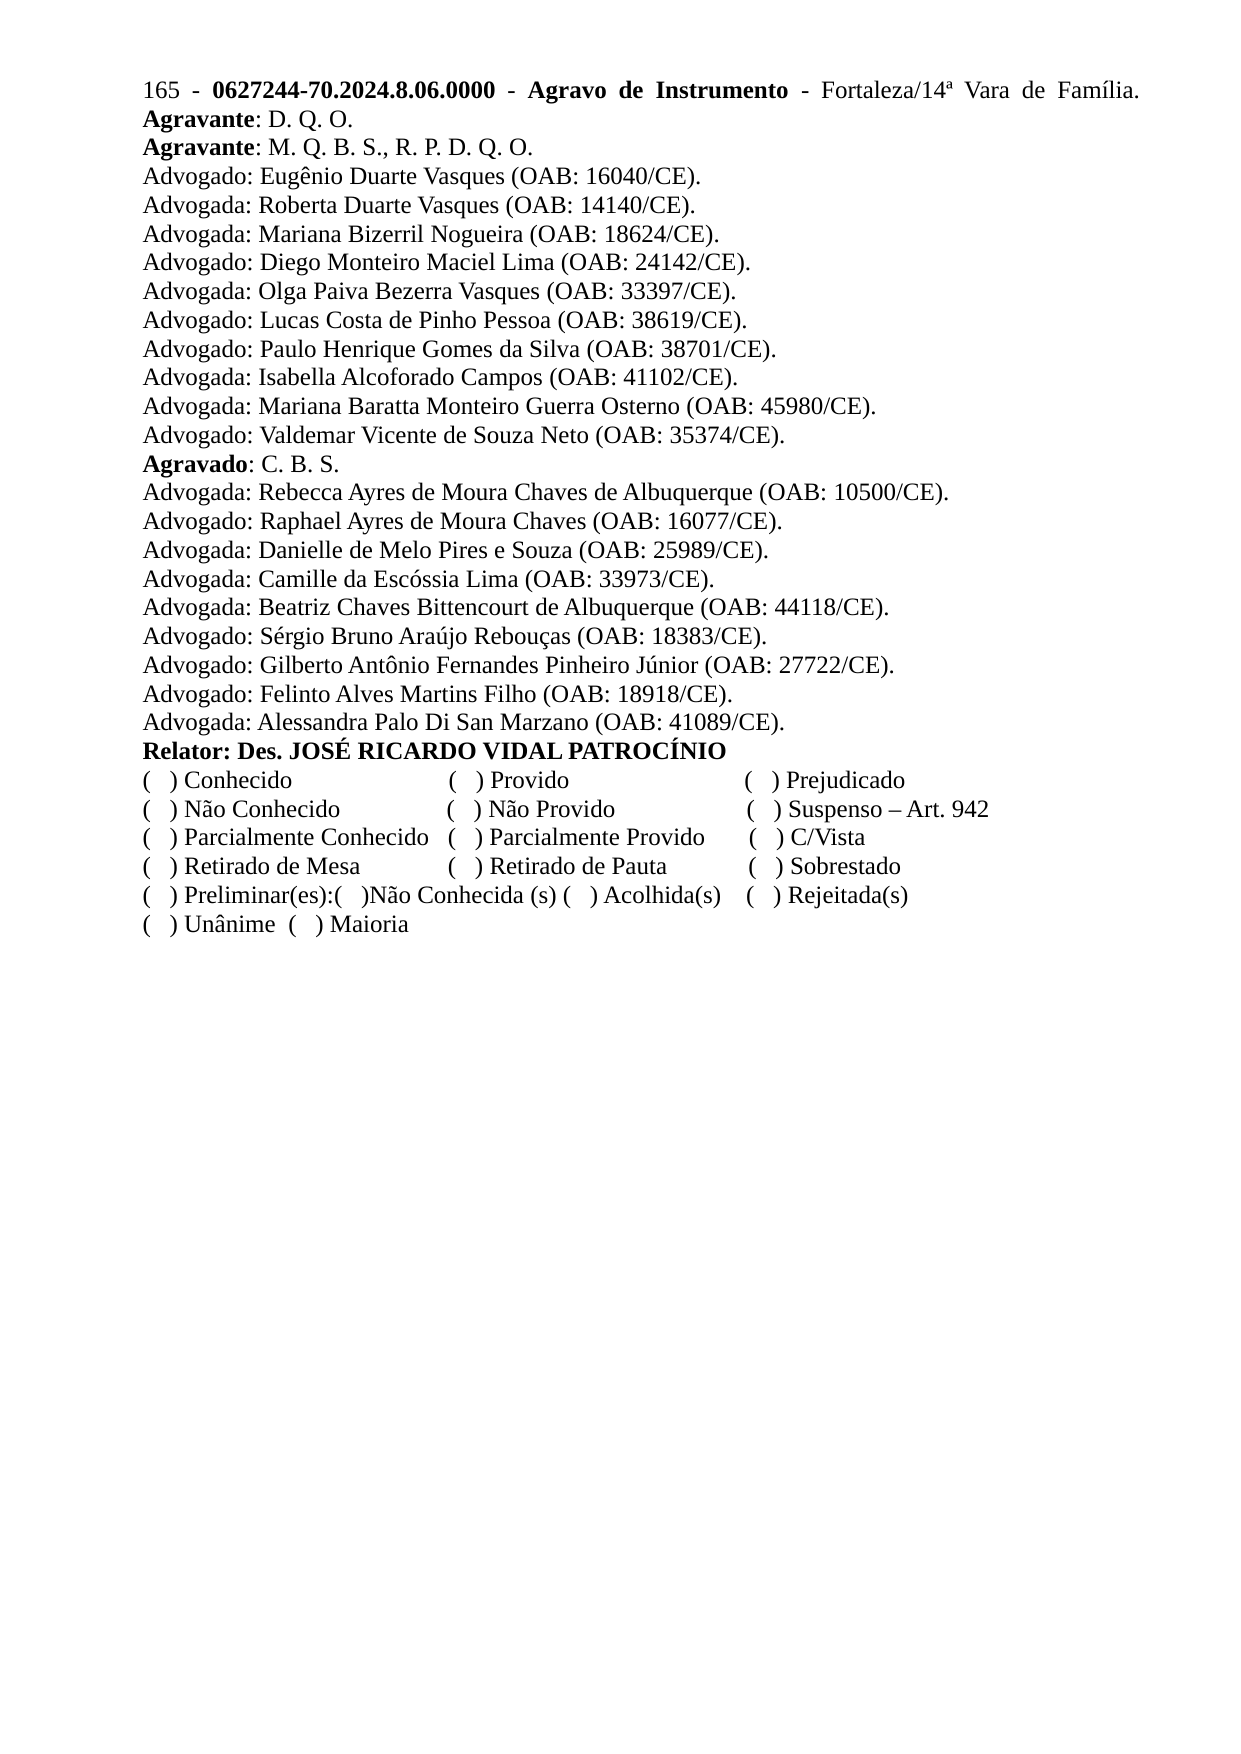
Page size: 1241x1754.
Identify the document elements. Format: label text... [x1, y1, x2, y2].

text Advogada: Alessandra Palo Di San Marzano (OAB: 41089/CE). [142, 707, 1141, 736]
text Advogado: Gilberto Antônio Fernandes Pinheiro Júnior (OAB: 27722/CE). [142, 650, 1141, 679]
text Advogada: Rebecca Ayres de Moura Chaves de Albuquerque (OAB: 10500/CE). [142, 477, 1141, 506]
text Advogado: Paulo Henrique Gomes da Silva (OAB: 38701/CE). [142, 334, 1141, 362]
text ( ) Preliminar(es):( )Não Conhecida (s) ( ) Acolhida(s) ( ) Rejeitada(s) [142, 880, 1158, 909]
text Advogado: Lucas Costa de Pinho Pessoa (OAB: 38619/CE). [142, 305, 1141, 334]
text Advogado: Valdemar Vicente de Souza Neto (OAB: 35374/CE). [142, 420, 1141, 449]
text Advogado: Felinto Alves Martins Filho (OAB: 18918/CE). [142, 679, 1141, 707]
text Advogado: Sérgio Bruno Araújo Rebouças (OAB: 18383/CE). [142, 621, 1141, 650]
text Advogada: Beatriz Chaves Bittencourt de Albuquerque (OAB: 44118/CE). [142, 592, 1141, 621]
text 165 - 0627244-70.2024.8.06.0000 - Agravo de Instrumento - Fortaleza/14ª Vara de Família. Agravante: D. Q. O. [142, 75, 1141, 132]
text Advogado: Eugênio Duarte Vasques (OAB: 16040/CE). [142, 161, 1141, 190]
text ( ) Não Conhecido ( ) Não Provido ( ) Suspenso – Art. 942 [142, 794, 1158, 822]
text Advogada: Mariana Bizerril Nogueira (OAB: 18624/CE). [142, 219, 1141, 247]
text Advogada: Danielle de Melo Pires e Souza (OAB: 25989/CE). [142, 535, 1141, 564]
text ( ) Retirado de Mesa ( ) Retirado de Pauta ( ) Sobrestado [142, 851, 1158, 880]
text Advogada: Olga Paiva Bezerra Vasques (OAB: 33397/CE). [142, 276, 1141, 305]
text ( ) Unânime ( ) Maioria [142, 909, 1158, 937]
text ( ) Parcialmente Conhecido ( ) Parcialmente Provido ( ) C/Vista [142, 822, 1158, 851]
text Agravado: C. B. S. [142, 449, 1141, 477]
text Advogado: Raphael Ayres de Moura Chaves (OAB: 16077/CE). [142, 506, 1141, 535]
text Advogada: Roberta Duarte Vasques (OAB: 14140/CE). [142, 190, 1141, 219]
text Advogada: Isabella Alcoforado Campos (OAB: 41102/CE). [142, 362, 1141, 391]
text Agravante: M. Q. B. S., R. P. D. Q. O. [142, 132, 1141, 161]
text Advogada: Mariana Baratta Monteiro Guerra Osterno (OAB: 45980/CE). [142, 391, 1141, 420]
text Relator: Des. JOSÉ RICARDO VIDAL PATROCÍNIO [142, 736, 1141, 765]
text Advogado: Diego Monteiro Maciel Lima (OAB: 24142/CE). [142, 247, 1141, 276]
text Advogada: Camille da Escóssia Lima (OAB: 33973/CE). [142, 564, 1141, 592]
text ( ) Conhecido ( ) Provido ( ) Prejudicado [142, 765, 1141, 794]
